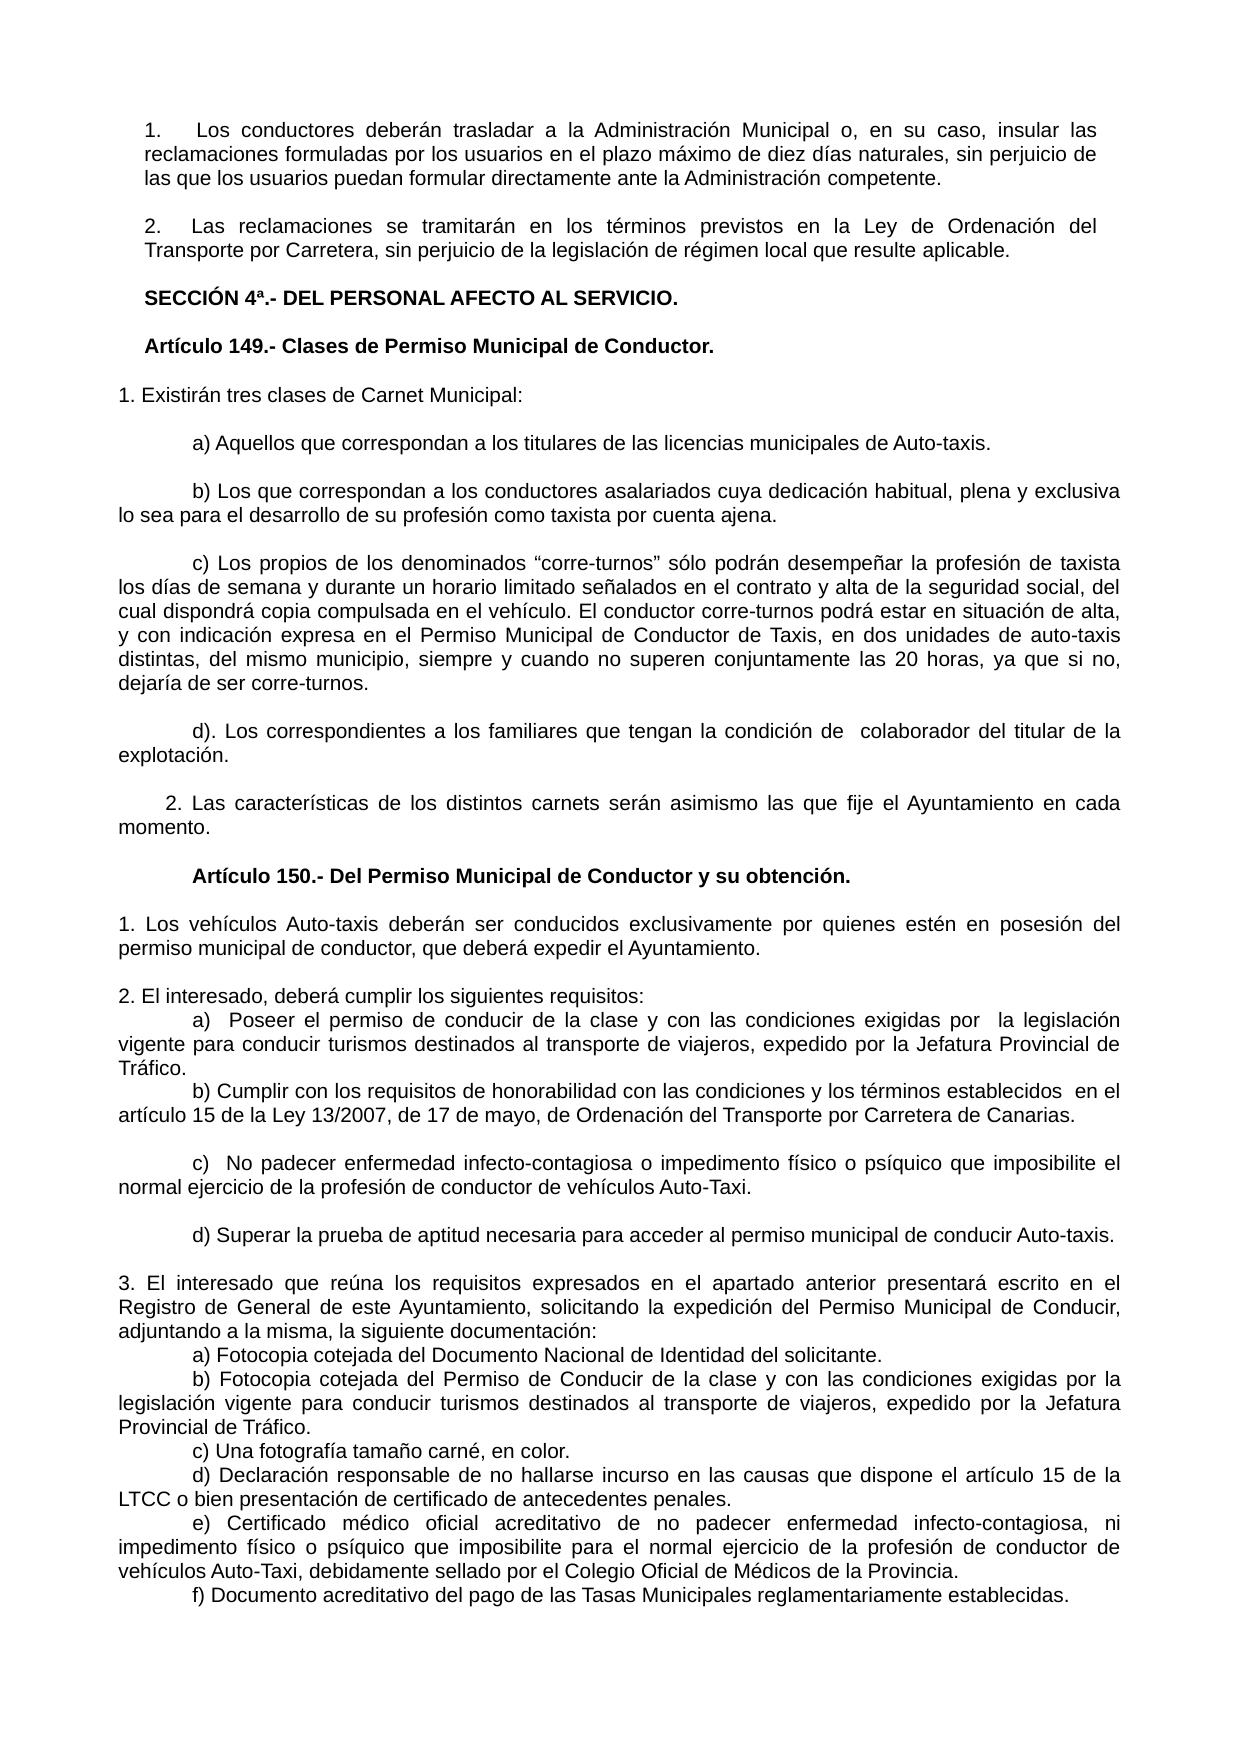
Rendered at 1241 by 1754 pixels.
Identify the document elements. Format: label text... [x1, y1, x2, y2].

text b) Fotocopia cotejada del Permiso de Conducir de la clase y con las condiciones exigidas por la legislación vigente para conducir turismos destinados al transporte de viajeros, expedido por la Jefatura Provincial de Tráfico. [118, 1367, 1122, 1439]
text 2. Las características de los distintos carnets serán asimismo las que fije el Ayuntamiento en cada momento. [118, 791, 1122, 838]
subtitle Artículo 150.- Del Permiso Municipal de Conductor y su obtención. [118, 863, 1122, 887]
text a) Fotocopia cotejada del Documento Nacional de Identidad del solicitante. [118, 1343, 1122, 1367]
text 1. Los vehículos Auto-taxis deberán ser conducidos exclusivamente por quienes estén en posesión del permiso municipal de conductor, que deberá expedir el Ayuntamiento. [118, 912, 1122, 959]
text d) Superar la prueba de aptitud necesaria para acceder al permiso municipal de conducir Auto-taxis. [118, 1223, 1122, 1247]
text c) Una fotografía tamaño carné, en color. [118, 1439, 1122, 1463]
text 3. El interesado que reúna los requisitos expresados en el apartado anterior presentará escrito en el Registro de General de este Ayuntamiento, solicitando la expedición del Permiso Municipal de Conducir, adjuntando a la misma, la siguiente documentación: [118, 1271, 1122, 1343]
text b) Los que correspondan a los conductores asalariados cuya dedicación habitual, plena y exclusiva lo sea para el desarrollo de su profesión como taxista por cuenta ajena. [118, 479, 1122, 527]
list Los conductores deberán trasladar a la Administración Municipal o, en su caso, insular las reclamaciones formuladas por los usuarios en el plazo máximo de diez días naturales, sin perjuicio de las que los usuarios puedan formular directamente ante la Administración competente. [144, 118, 1098, 190]
text b) Cumplir con los requisitos de honorabilidad con las condiciones y los términos establecidos en el artículo 15 de la Ley 13/2007, de 17 de mayo, de Ordenación del Transporte por Carretera de Canarias. [118, 1079, 1122, 1127]
text f) Documento acreditativo del pago de las Tasas Municipales reglamentariamente establecidas. [118, 1582, 1122, 1606]
list Las reclamaciones se tramitarán en los términos previstos en la Ley de Ordenación del Transporte por Carretera, sin perjuicio de la legislación de régimen local que resulte aplicable. [144, 214, 1098, 262]
text c) Los propios de los denominados “corre-turnos” sólo podrán desempeñar la profesión de taxista los días de semana y durante un horario limitado señalados en el contrato y alta de la seguridad social, del cual dispondrá copia compulsada en el vehículo. El conductor corre-turnos podrá estar en situación de alta, y con indicación expresa en el Permiso Municipal de Conductor de Taxis, en dos unidades de auto-taxis distintas, del mismo municipio, siempre y cuando no superen conjuntamente las 20 horas, ya que si no, dejaría de ser corre-turnos. [118, 551, 1122, 695]
text 1. Existirán tres clases de Carnet Municipal: [118, 383, 1122, 407]
text e) Certificado médico oficial acreditativo de no padecer enfermedad infecto-contagiosa, ni impedimento físico o psíquico que imposibilite para el normal ejercicio de la profesión de conductor de vehículos Auto-Taxi, debidamente sellado por el Colegio Oficial de Médicos de la Provincia. [118, 1511, 1122, 1582]
text d). Los correspondientes a los familiares que tengan la condición de colaborador del titular de la explotación. [118, 719, 1122, 767]
text d) Declaración responsable de no hallarse incurso en las causas que dispone el artículo 15 de la LTCC o bien presentación de certificado de antecedentes penales. [118, 1463, 1122, 1511]
text a) Aquellos que correspondan a los titulares de las licencias municipales de Auto-taxis. [118, 431, 1122, 455]
text 2. El interesado, deberá cumplir los siguientes requisitos: [118, 983, 1122, 1007]
text a) Poseer el permiso de conducir de la clase y con las condiciones exigidas por la legislación vigente para conducir turismos destinados al transporte de viajeros, expedido por la Jefatura Provincial de Tráfico. [118, 1007, 1122, 1079]
list SECCIÓN 4ª.- DEL PERSONAL AFECTO AL SERVICIO. [144, 286, 1098, 310]
text c) No padecer enfermedad infecto-contagiosa o impedimento físico o psíquico que imposibilite el normal ejercicio de la profesión de conductor de vehículos Auto-Taxi. [118, 1151, 1122, 1199]
text Artículo 149.- Clases de Permiso Municipal de Conductor. [144, 334, 1122, 358]
